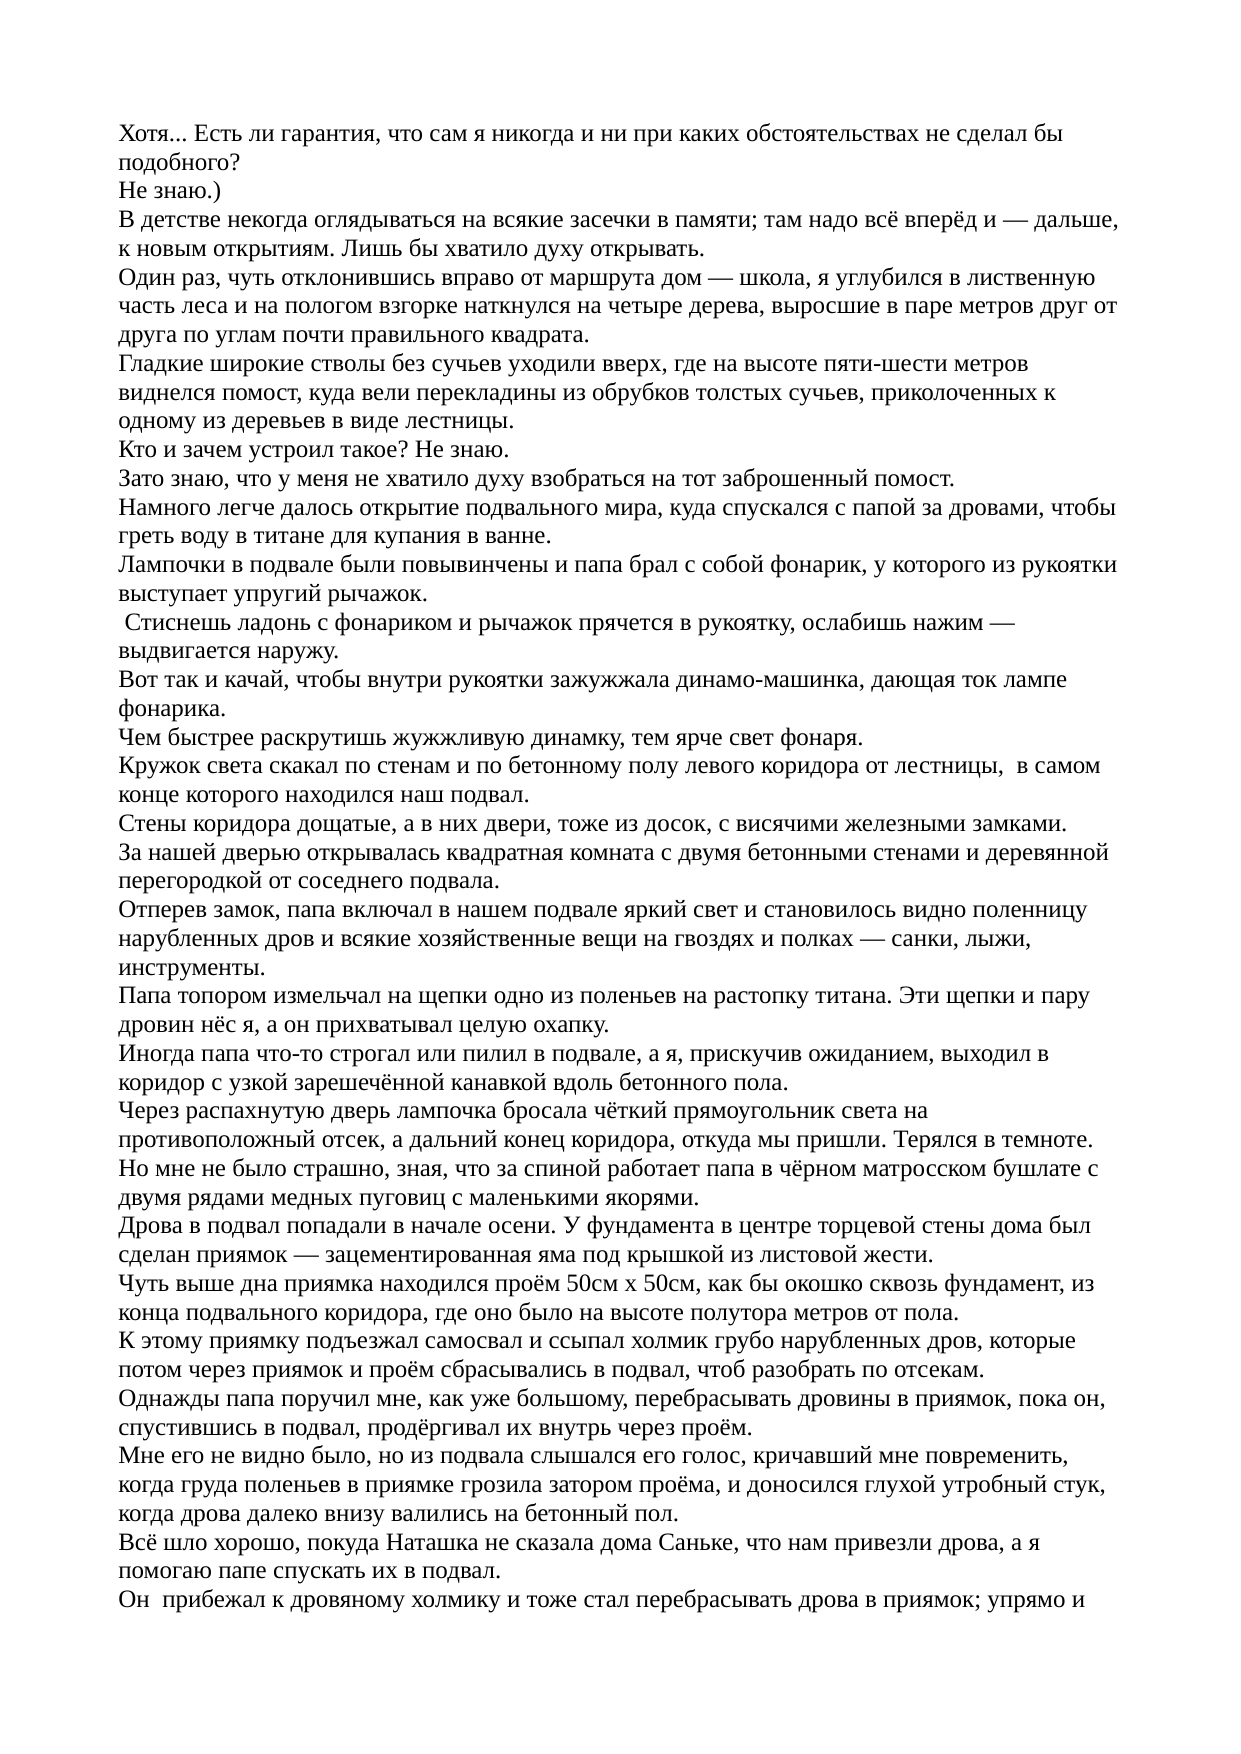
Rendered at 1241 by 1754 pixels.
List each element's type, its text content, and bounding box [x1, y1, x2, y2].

text Не знаю.) [118, 176, 1122, 204]
text К этому приямку подъезжал самосвал и ссыпал холмик грубо нарубленных дров, которые потом через приямок и проём сбрасывались в подвал, чтоб разобрать по отсекам. [118, 1326, 1122, 1383]
text Иногда папа что-то строгал или пилил в подвале, а я, прискучив ожиданием, выходил в коридор с узкой зарешечённой канавкой вдоль бетонного пола. [118, 1038, 1122, 1096]
text Дрова в подвал попадали в начале осени. У фундамента в центре торцевой стены дома был сделан приямок — зацементированная яма под крышкой из листовой жести. [118, 1211, 1122, 1268]
text В детстве некогда оглядываться на всякие засечки в памяти; там надо всё вперёд и — дальше, к новым открытиям. Лишь бы хватило духу открывать. [118, 204, 1122, 262]
text Зато знаю, что у меня не хватило духу взобраться на тот заброшенный помост. [118, 463, 1122, 492]
text Он прибежал к дровяному холмику и тоже стал перебрасывать дрова в приямок; упрямо и [118, 1584, 1122, 1613]
text За нашей дверью открывалась квадратная комната с двумя бетонными стенами и деревянной перегородкой от соседнего подвала. [118, 837, 1122, 894]
text Хотя... Есть ли гарантия, что сам я никогда и ни при каких обстоятельствах не сделал бы подобного? [118, 118, 1122, 176]
text Папа топором измельчал на щепки одно из поленьев на растопку титана. Эти щепки и пару дровин нёс я, а он прихватывал целую охапку. [118, 981, 1122, 1038]
text Кружок света скакал по стенам и по бетонному полу левого коридора от лестницы, в самом конце которого находился наш подвал. [118, 751, 1122, 808]
text Однажды папа поручил мне, как уже большому, перебрасывать дровины в приямок, пока он, спустившись в подвал, продёргивал их внутрь через проём. [118, 1383, 1122, 1441]
text Через распахнутую дверь лампочка бросала чёткий прямоугольник света на противоположный отсек, а дальний конец коридора, откуда мы пришли. Терялся в темноте. Но мне не было страшно, зная, что за спиной работает папа в чёрном матросском бушлате с двумя рядами медных пуговиц с маленькими якорями. [118, 1096, 1122, 1211]
text Мне его не видно было, но из подвала слышался его голос, кричавший мне повременить, когда груда поленьев в приямке грозила затором проёма, и доносился глухой утробный стук, когда дрова далеко внизу валились на бетонный пол. [118, 1441, 1122, 1527]
text Вот так и качай, чтобы внутри рукоятки зажужжала динамо-машинка, дающая ток лампе фонарика. [118, 664, 1122, 722]
text Намного легче далось открытие подвального мира, куда спускался с папой за дровами, чтобы греть воду в титане для купания в ванне. [118, 492, 1122, 549]
text Гладкие широкие стволы без сучьев уходили вверх, где на высоте пяти-шести метров виднелся помост, куда вели перекладины из обрубков толстых сучьев, приколоченных к одному из деревьев в виде лестницы. [118, 348, 1122, 434]
text Чем быстрее раскрутишь жужжливую динамку, тем ярче свет фонаря. [118, 722, 1122, 751]
text Стены коридора дощатые, а в них двери, тоже из досок, с висячими железными замками. [118, 808, 1122, 837]
text Один раз, чуть отклонившись вправо от маршрута дом — школа, я углубился в лиственную часть леса и на пологом взгорке наткнулся на четыре дерева, выросшие в паре метров друг от друга по углам почти правильного квадрата. [118, 262, 1122, 348]
text Лампочки в подвале были повывинчены и папа брал с собой фонарик, у которого из рукоятки выступает упругий рычажок. [118, 549, 1122, 607]
text Кто и зачем устроил такое? Не знаю. [118, 434, 1122, 463]
text Стиснешь ладонь с фонариком и рычажок прячется в рукоятку, ослабишь нажим — выдвигается наружу. [118, 607, 1122, 664]
text Всё шло хорошо, покуда Наташка не сказала дома Саньке, что нам привезли дрова, а я помогаю папе спускать их в подвал. [118, 1527, 1122, 1584]
text Отперев замок, папа включал в нашем подвале яркий свет и становилось видно поленницу нарубленных дров и всякие хозяйственные вещи на гвоздях и полках — санки, лыжи, инструменты. [118, 894, 1122, 981]
text Чуть выше дна приямка находился проём 50см х 50см, как бы окошко сквозь фундамент, из конца подвального коридора, где оно было на высоте полутора метров от пола. [118, 1268, 1122, 1326]
